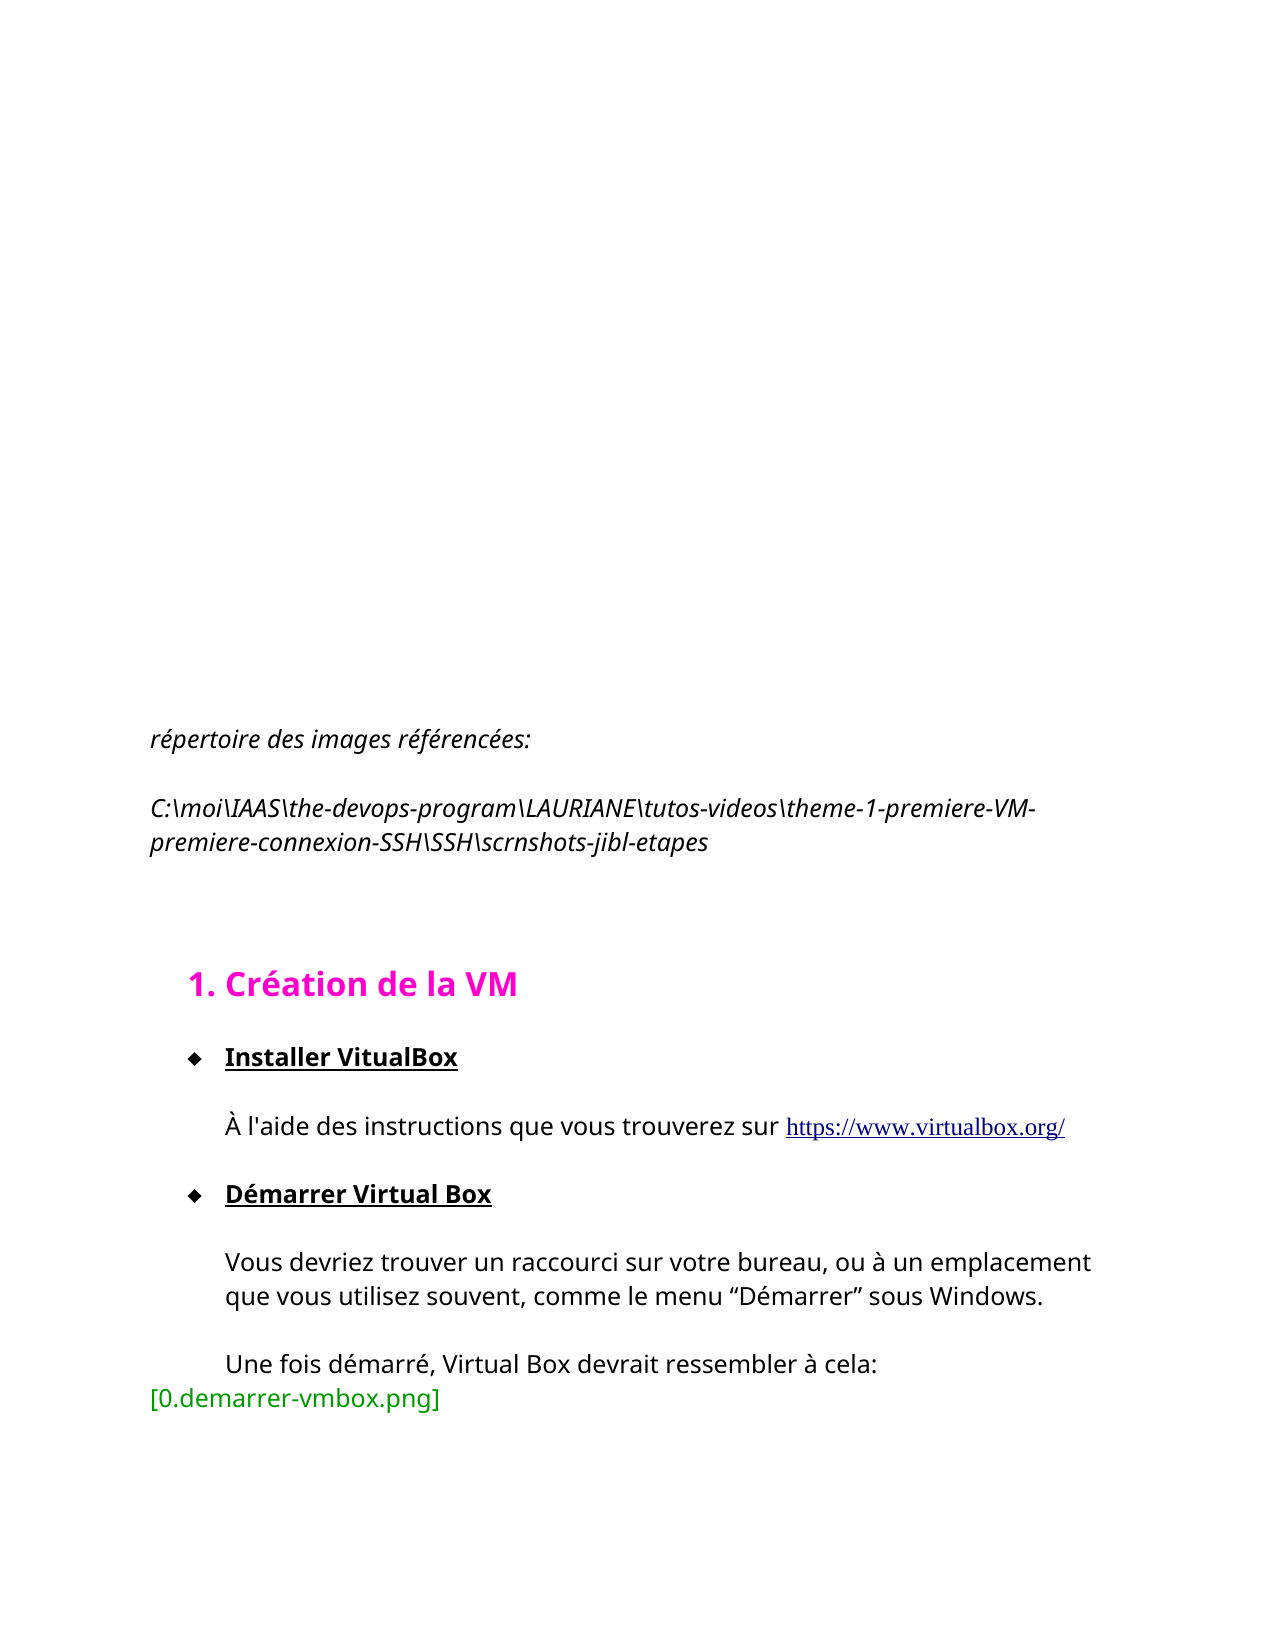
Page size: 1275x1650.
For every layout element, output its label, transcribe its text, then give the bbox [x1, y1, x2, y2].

text Une fois démarré, Virtual Box devrait ressembler à cela: [225, 1347, 1125, 1381]
text [0.demarrer-vmbox.png] [150, 1381, 1125, 1415]
list Démarrer Virtual Box [187, 1176, 1125, 1210]
text répertoire des images référencées: [150, 722, 1125, 756]
text Vous devriez trouver un raccourci sur votre bureau, ou à un emplacement que vous utilisez souvent, comme le menu “Démarrer” sous Windows. [225, 1244, 1125, 1313]
text C:\moi\IAAS\the-devops-program\LAURIANE\tutos-videos\theme-1-premiere-VM-premiere-connexion-SSH\SSH\scrnshots-jibl-etapes [150, 790, 1125, 858]
list Création de la VM [187, 961, 1125, 1006]
list Installer VitualBox [187, 1040, 1125, 1074]
list À l'aide des instructions que vous trouverez sur https://www.virtualbox.org/ [187, 1108, 1125, 1142]
